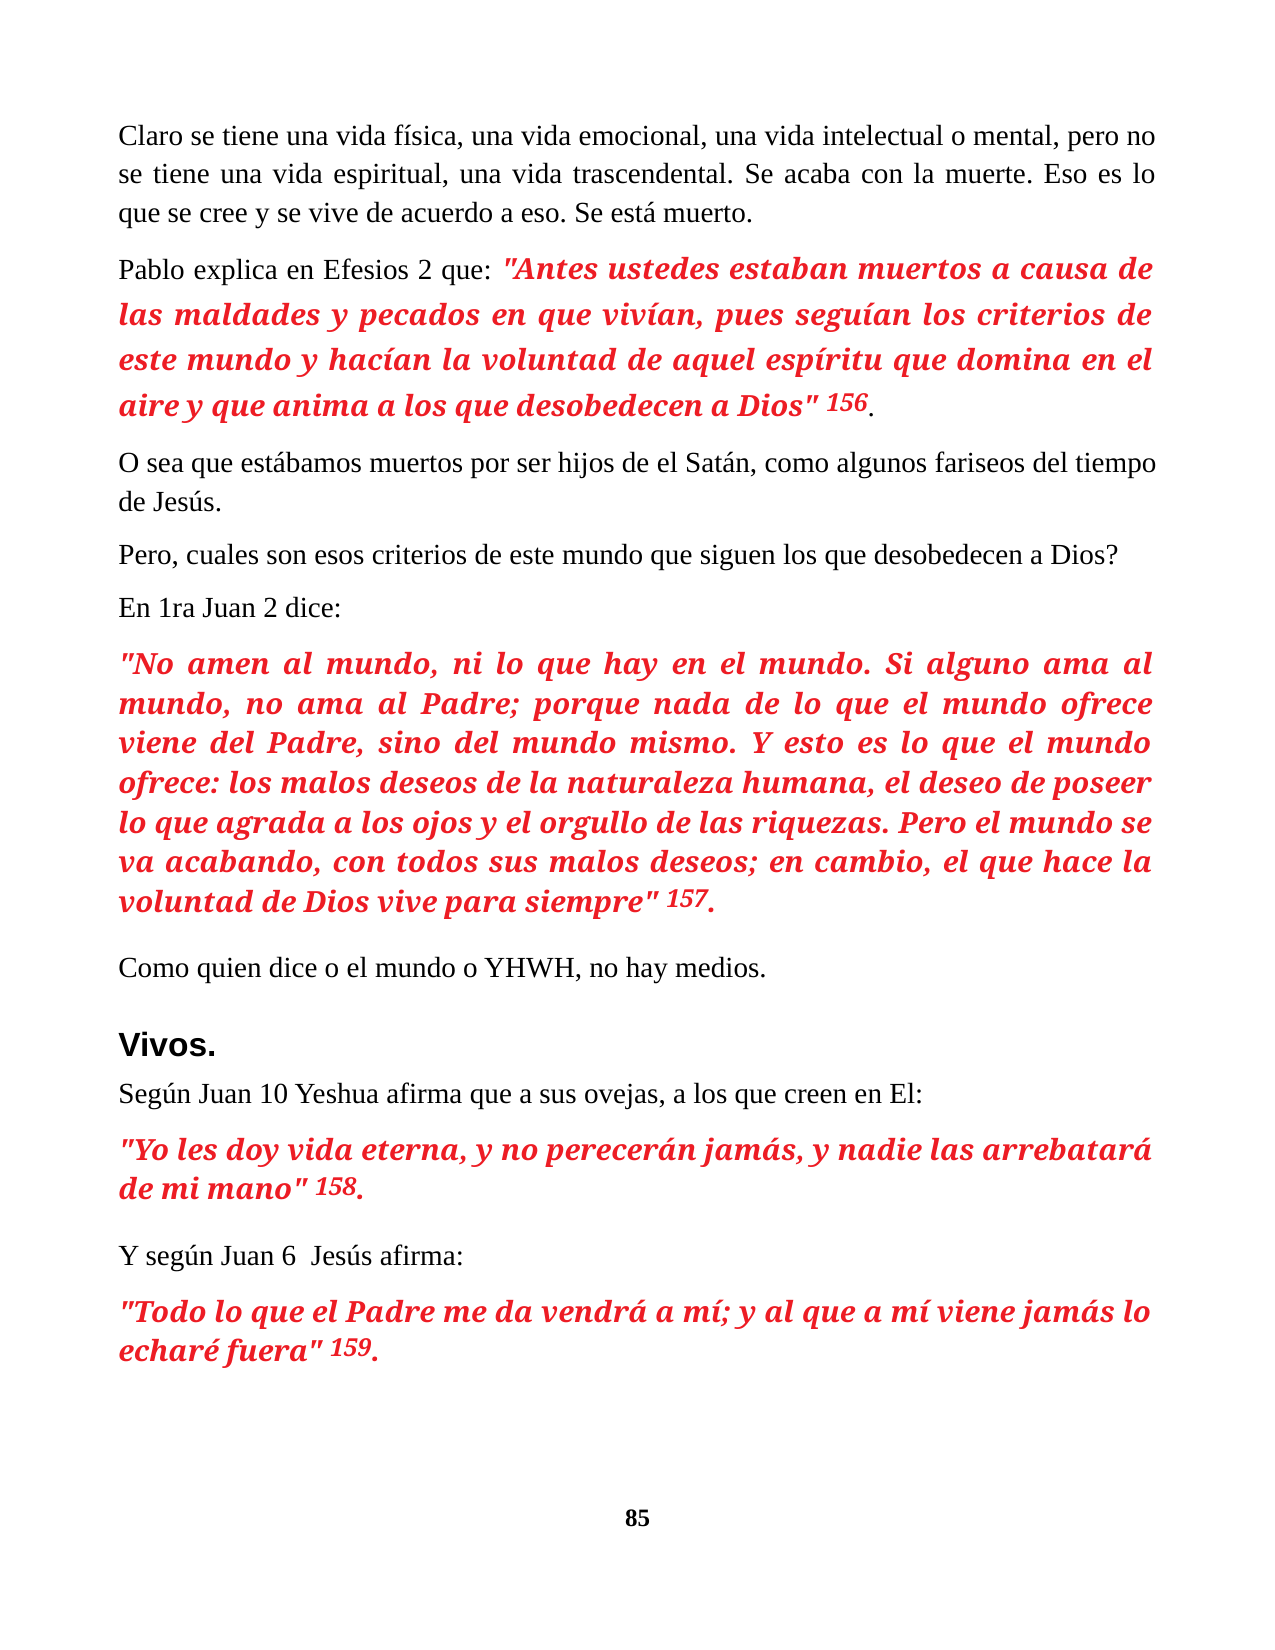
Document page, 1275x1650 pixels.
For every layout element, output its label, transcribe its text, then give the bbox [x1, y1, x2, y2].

subtitle Vivos. [118, 1024, 1157, 1063]
text Claro se tiene una vida física, una vida emocional, una vida intelectual o mental, pero no se tiene una vida espiritual, una vida trascendental. Se acaba con la muerte. Eso es lo que se cree y se vive de acuerdo a eso. Se está muerto. [118, 118, 1157, 229]
text Según Juan 10 Yeshua afirma que a sus ovejas, a los que creen en El: [118, 1076, 1157, 1109]
text O sea que estábamos muertos por ser hijos de el Satán, como algunos fariseos del tiempo de Jesús. [118, 445, 1157, 517]
text Pablo explica en Efesios 2 que: "Antes ustedes estaban muertos a causa de las maldades y pecados en que vivían, pues seguían los criterios de este mundo y hacían la voluntad de aquel espíritu que domina en el aire y que anima a los que desobedecen a Dios" . [118, 248, 1157, 425]
text Como quien dice o el mundo o YHWH, no hay medios. [118, 951, 1157, 984]
text "Yo les doy vida eterna, y no perecerán jamás, y nadie las arrebatará de mi mano" . [118, 1129, 1157, 1208]
text "Todo lo que el Padre me da vendrá a mí; y al que a mí viene jamás lo echaré fuera" . [118, 1291, 1157, 1370]
text Y según Juan 6 Jesús afirma: [118, 1238, 1157, 1271]
text En 1ra Juan 2 dice: [118, 590, 1157, 624]
text Pero, cuales son esos criterios de este mundo que siguen los que desobedecen a Dios? [118, 537, 1157, 571]
text "No amen al mundo, ni lo que hay en el mundo. Si alguno ama al mundo, no ama al Padre; porque nada de lo que el mundo ofrece viene del Padre, sino del mundo mismo. Y esto es lo que el mundo ofrece: los malos deseos de la naturaleza humana, el deseo de poseer lo que agrada a los ojos y el orgullo de las riquezas. Pero el mundo se va acabando, con todos sus malos deseos; en cambio, el que hace la voluntad de Dios vive para siempre" . [118, 643, 1157, 921]
